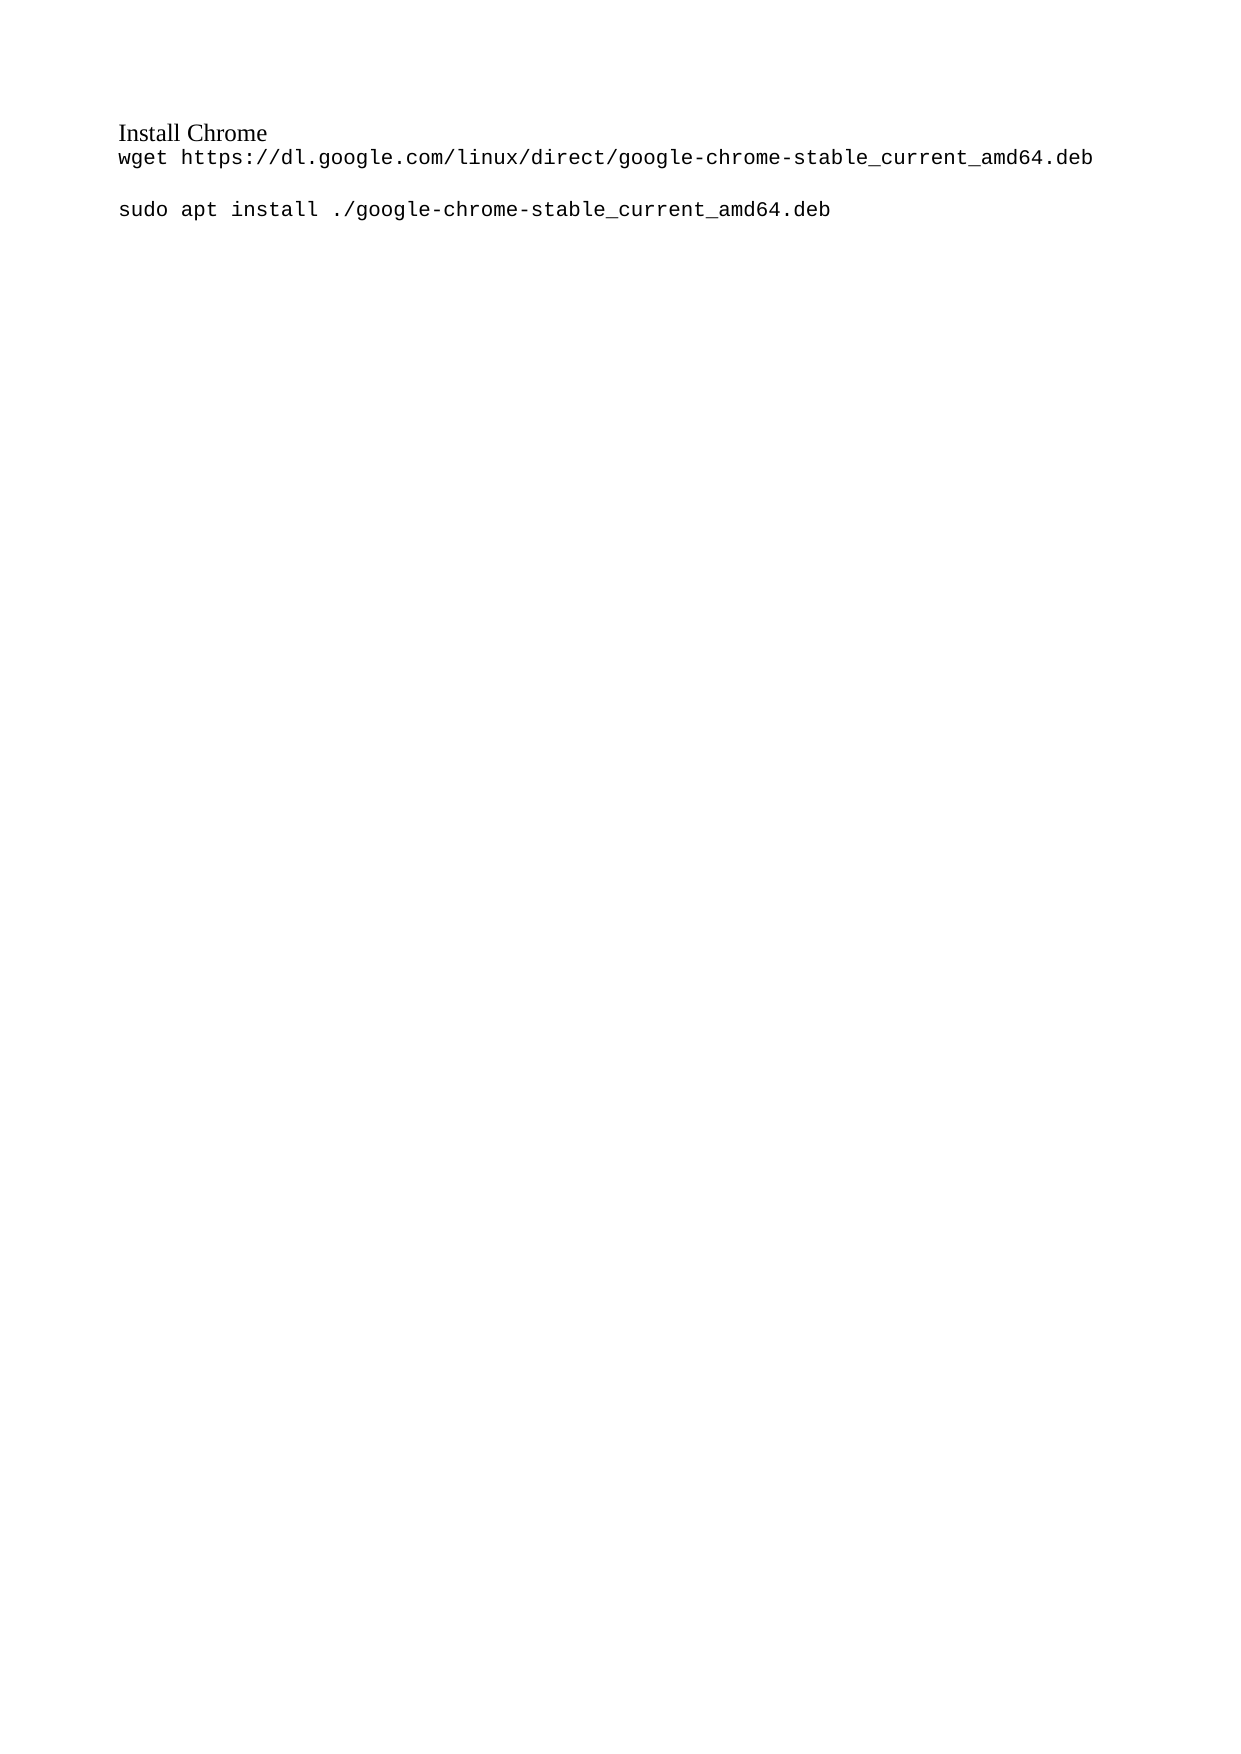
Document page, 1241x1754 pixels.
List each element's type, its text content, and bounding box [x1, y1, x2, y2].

text wget https://dl.google.com/linux/direct/google-chrome-stable_current_amd64.deb [118, 147, 1122, 171]
text sudo apt install ./google-chrome-stable_current_amd64.deb [118, 199, 1122, 223]
text Install Chrome [118, 118, 1122, 147]
